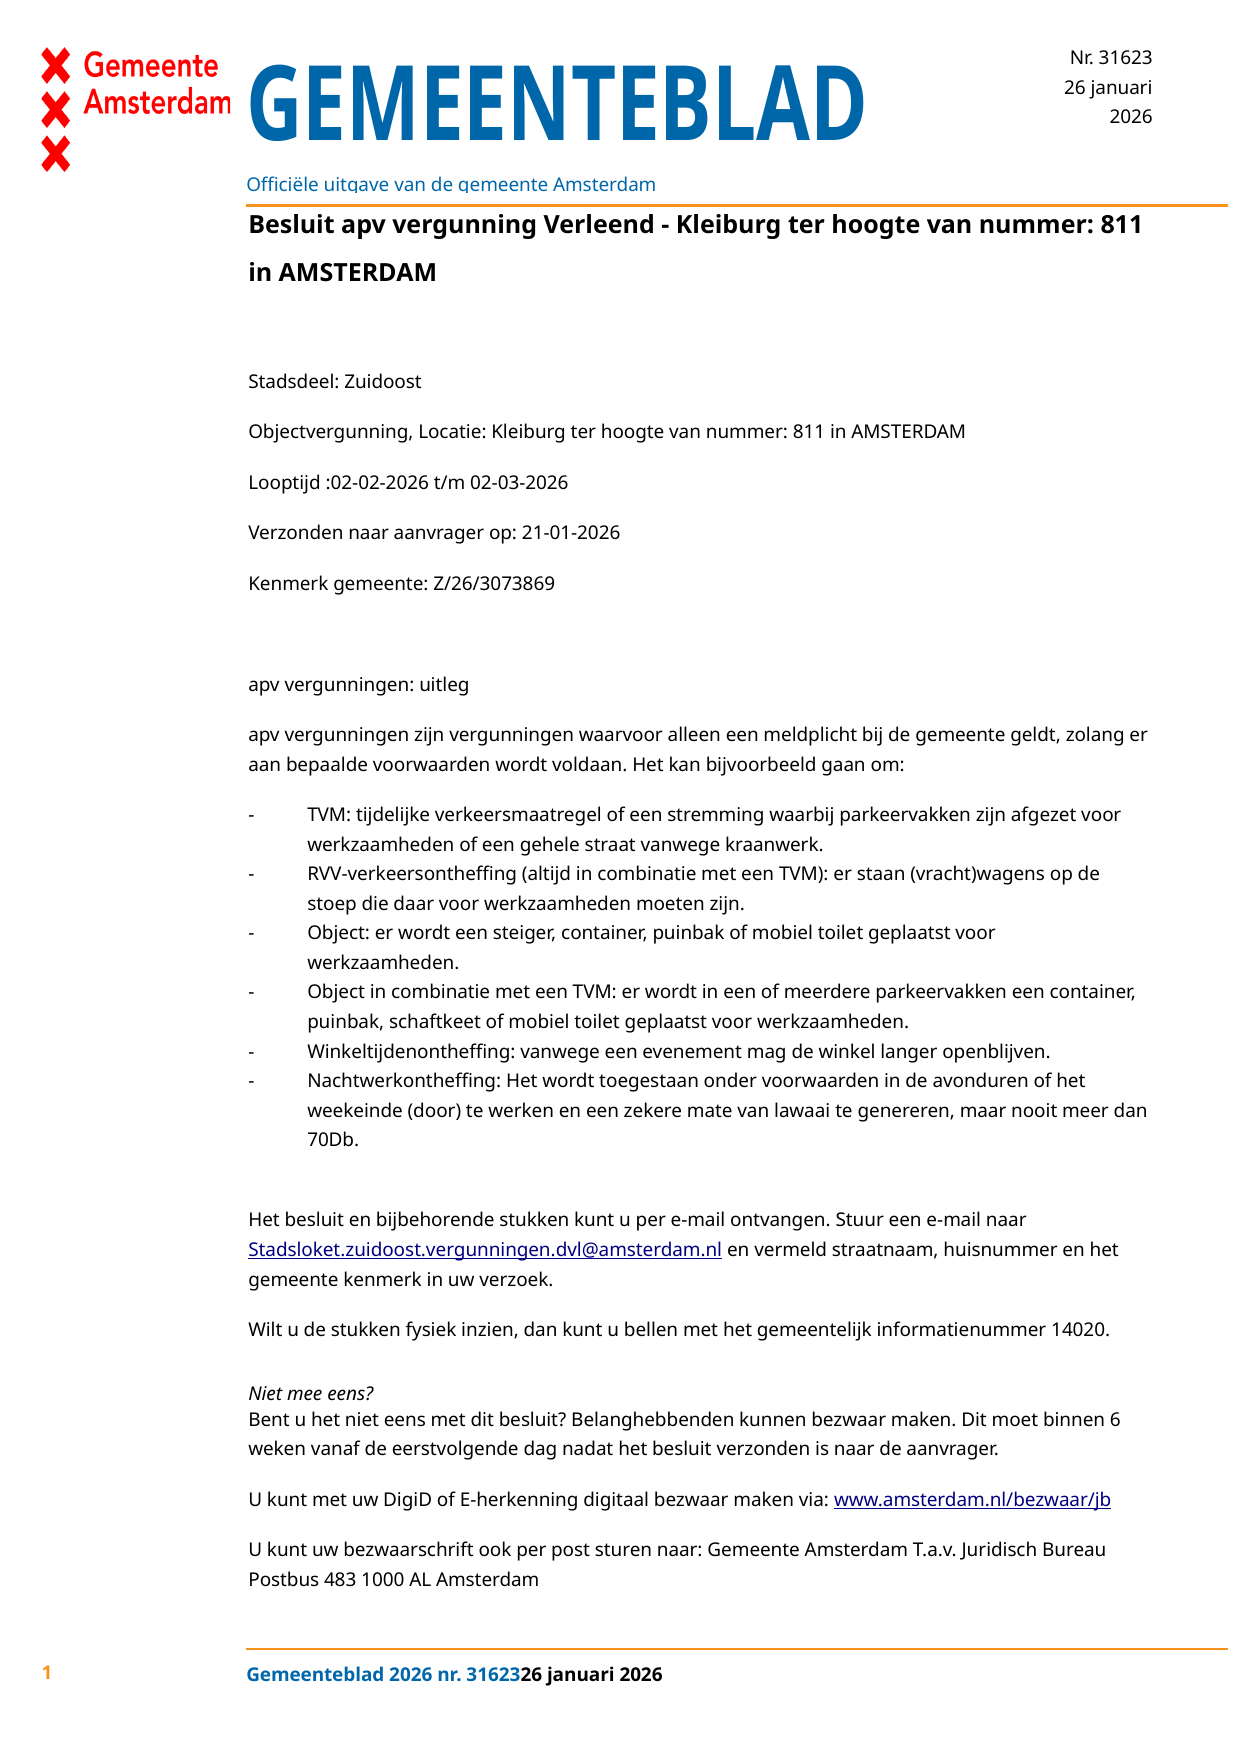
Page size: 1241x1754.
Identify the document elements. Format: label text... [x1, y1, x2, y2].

text Besluit apv vergunning Verleend - Kleiburg ter hoogte van nummer: 811 in AMSTERDAM [248, 207, 1152, 288]
text Kenmerk gemeente: Z/26/3073869 [248, 570, 1152, 596]
text Stadsdeel: Zuidoost [248, 368, 1152, 394]
list TVM: tijdelijke verkeersmaatregel of een stremming waarbij parkeervakken zijn afgezet voor werkzaamheden of een gehele straat vanwege kraanwerk. [248, 801, 1152, 857]
text Objectvergunning, Locatie: Kleiburg ter hoogte van nummer: 811 in AMSTERDAM [248, 419, 1152, 444]
text apv vergunningen: uitleg [248, 671, 1152, 697]
text apv vergunningen zijn vergunningen waarvoor alleen een meldplicht bij de gemeente geldt, zolang er aan bepaalde voorwaarden wordt voldaan. Het kan bijvoorbeeld gaan om: [248, 721, 1152, 777]
text Bent u het niet eens met dit besluit? Belanghebbenden kunnen bezwaar maken. Dit moet binnen 6 weken vanaf de eerstvolgende dag nadat het besluit verzonden is naar de aanvrager. [248, 1406, 1152, 1461]
text U kunt met uw DigiD of E-herkenning digitaal bezwaar maken via: www.amsterdam.nl/bezwaar/jb [248, 1486, 1152, 1512]
text Verzonden naar aanvrager op: 21-01-2026 [248, 519, 1152, 545]
text U kunt uw bezwaarschrift ook per post sturen naar: Gemeente Amsterdam T.a.v. Juridisch Bureau Postbus 483 1000 AL Amsterdam [248, 1536, 1152, 1592]
text Wilt u de stukken fysiek inzien, dan kunt u bellen met het gemeentelijk informatienummer 14020. [248, 1316, 1152, 1342]
text Looptijd :02-02-2026 t/m 02-03-2026 [248, 469, 1152, 495]
list RVV-verkeersontheffing (altijd in combinatie met een TVM): er staan (vracht)wagens op de stoep die daar voor werkzaamheden moeten zijn. [248, 860, 1152, 916]
text Het besluit en bijbehorende stukken kunt u per e-mail ontvangen. Stuur een e-mail naar Stadsloket.zuidoost.vergunningen.dvl@amsterdam.nl en vermeld straatnaam, huisnummer en het gemeente kenmerk in uw verzoek. [248, 1207, 1152, 1292]
list Winkeltijdenontheffing: vanwege een evenement mag de winkel langer openblijven. [248, 1038, 1152, 1064]
list Object in combinatie met een TVM: er wordt in een of meerdere parkeervakken een container, puinbak, schaftkeet of mobiel toilet geplaatst voor werkzaamheden. [248, 979, 1152, 1034]
list Object: er wordt een steiger, container, puinbak of mobiel toilet geplaatst voor werkzaamheden. [248, 919, 1152, 975]
picture [41, 47, 231, 172]
text Niet mee eens? [248, 1380, 1152, 1406]
list Nachtwerkontheffing: Het wordt toegestaan onder voorwaarden in de avonduren of het weekeinde (door) te werken en een zekere mate van lawaai te genereren, maar nooit meer dan 70Db. [248, 1067, 1152, 1152]
